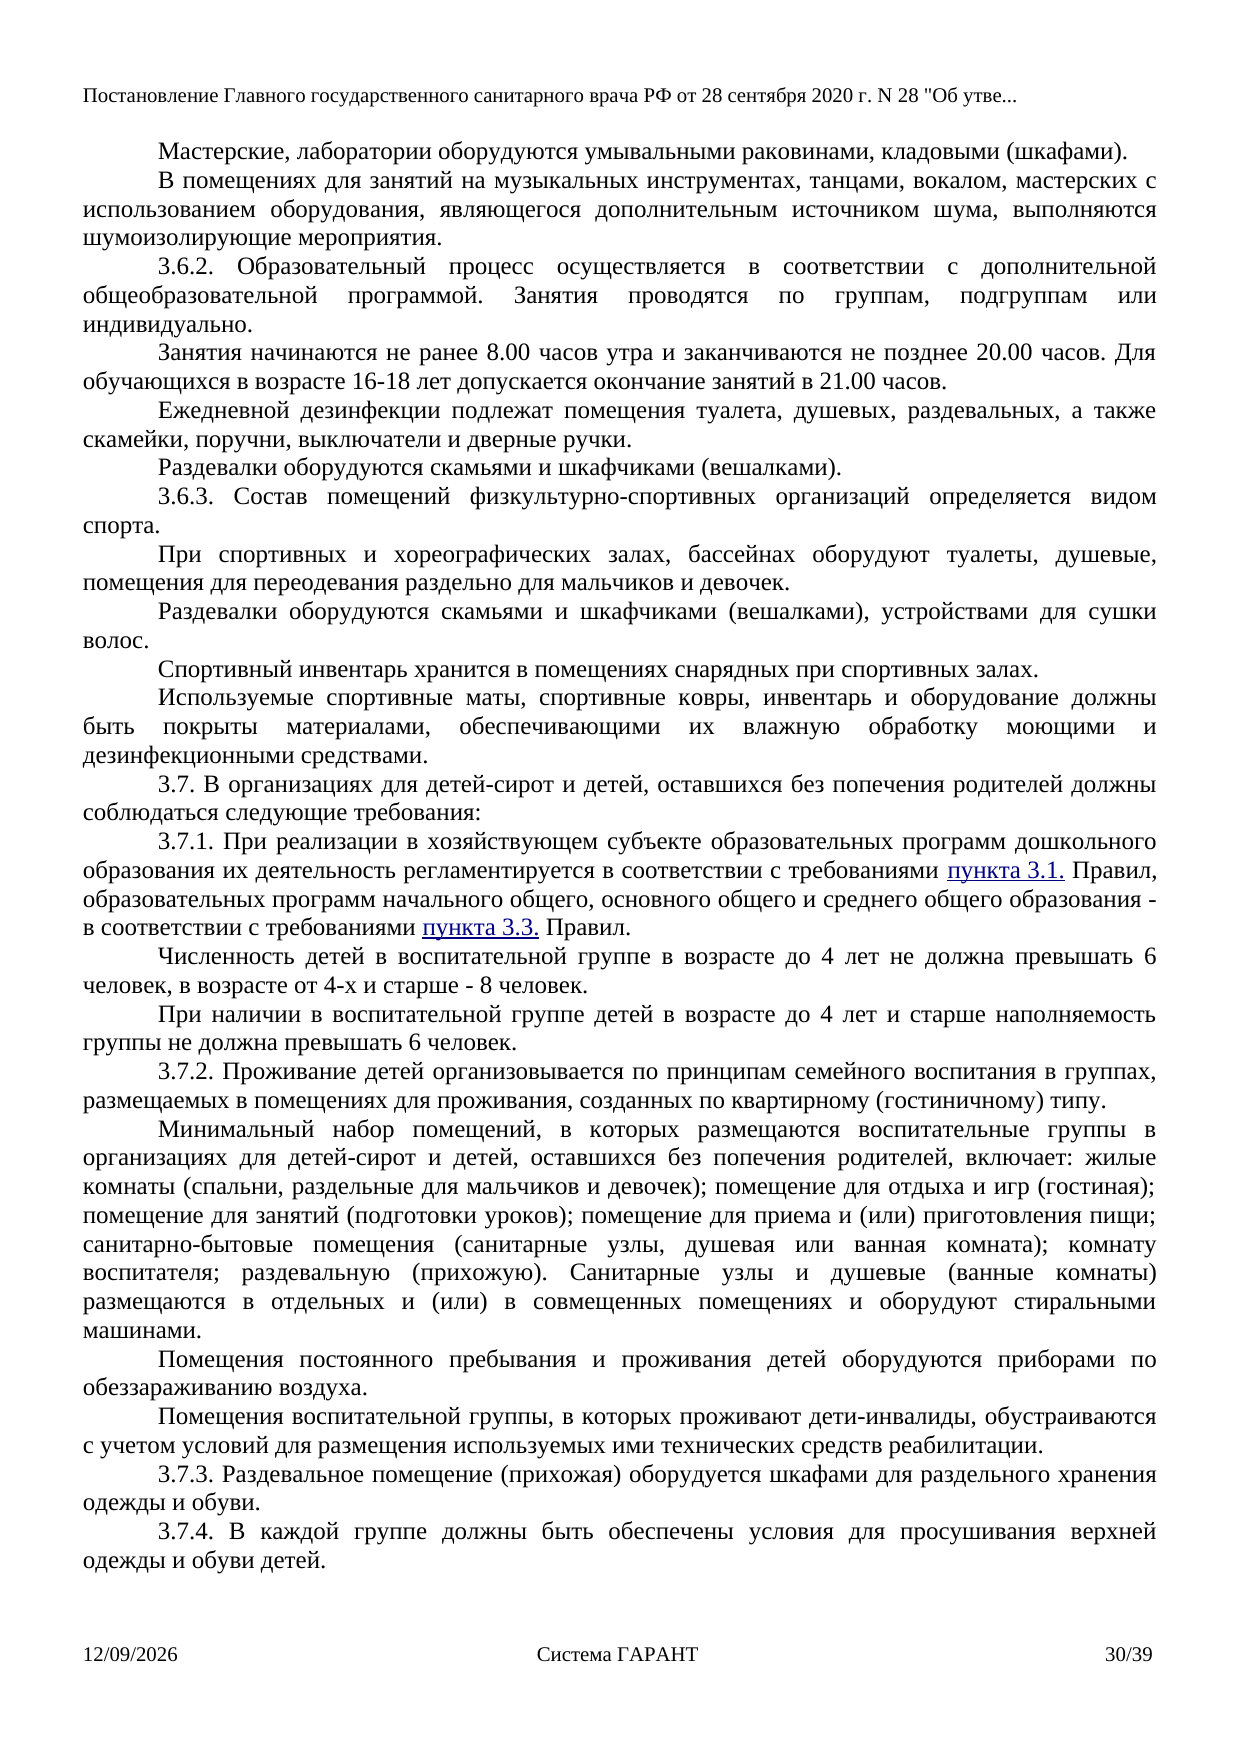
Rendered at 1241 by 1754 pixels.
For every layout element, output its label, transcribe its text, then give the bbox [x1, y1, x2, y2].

text Спортивный инвентарь хранится в помещениях снарядных при спортивных залах. [83, 654, 1157, 682]
text Минимальный набор помещений, в которых размещаются воспитательные группы в организациях для детей-сирот и детей, оставшихся без попечения родителей, включает: жилые комнаты (спальни, раздельные для мальчиков и девочек); помещение для отдыха и игр (гостиная); помещение для занятий (подготовки уроков); помещение для приема и (или) приготовления пищи; санитарно-бытовые помещения (санитарные узлы, душевая или ванная комната); комнату воспитателя; раздевальную (прихожую). Санитарные узлы и душевые (ванные комнаты) размещаются в отдельных и (или) в совмещенных помещениях и оборудуют стиральными машинами. [83, 1114, 1157, 1344]
text При наличии в воспитательной группе детей в возрасте до 4 лет и старше наполняемость группы не должна превышать 6 человек. [83, 999, 1157, 1056]
text 3.7.4. В каждой группе должны быть обеспечены условия для просушивания верхней одежды и обуви детей. [83, 1516, 1157, 1574]
text Используемые спортивные маты, спортивные ковры, инвентарь и оборудование должны быть покрыты материалами, обеспечивающими их влажную обработку моющими и дезинфекционными средствами. [83, 682, 1157, 769]
text Раздевалки оборудуются скамьями и шкафчиками (вешалками). [83, 452, 1157, 481]
text В помещениях для занятий на музыкальных инструментах, танцами, вокалом, мастерских с использованием оборудования, являющегося дополнительным источником шума, выполняются шумоизолирующие мероприятия. [83, 165, 1157, 251]
text 3.7.2. Проживание детей организовывается по принципам семейного воспитания в группах, размещаемых в помещениях для проживания, созданных по квартирному (гостиничному) типу. [83, 1056, 1157, 1114]
text 3.7.1. При реализации в хозяйствующем субъекте образовательных программ дошкольного образования их деятельность регламентируется в соответствии с требованиями пункта 3.1. Правил, образовательных программ начального общего, основного общего и среднего общего образования - в соответствии с требованиями пункта 3.3. Правил. [83, 826, 1157, 941]
text Мастерские, лаборатории оборудуются умывальными раковинами, кладовыми (шкафами). [83, 136, 1157, 165]
text Занятия начинаются не ранее 8.00 часов утра и заканчиваются не позднее 20.00 часов. Для обучающихся в возрасте 16-18 лет допускается окончание занятий в 21.00 часов. [83, 337, 1157, 395]
text При спортивных и хореографических залах, бассейнах оборудуют туалеты, душевые, помещения для переодевания раздельно для мальчиков и девочек. [83, 539, 1157, 596]
text Помещения воспитательной группы, в которых проживают дети-инвалиды, обустраиваются с учетом условий для размещения используемых ими технических средств реабилитации. [83, 1401, 1157, 1459]
text Раздевалки оборудуются скамьями и шкафчиками (вешалками), устройствами для сушки волос. [83, 596, 1157, 654]
text Помещения постоянного пребывания и проживания детей оборудуются приборами по обеззараживанию воздуха. [83, 1344, 1157, 1401]
text Ежедневной дезинфекции подлежат помещения туалета, душевых, раздевальных, а также скамейки, поручни, выключатели и дверные ручки. [83, 395, 1157, 452]
text 3.6.3. Состав помещений физкультурно-спортивных организаций определяется видом спорта. [83, 481, 1157, 539]
text 3.7.3. Раздевальное помещение (прихожая) оборудуется шкафами для раздельного хранения одежды и обуви. [83, 1459, 1157, 1516]
text 3.7. В организациях для детей-сирот и детей, оставшихся без попечения родителей должны соблюдаться следующие требования: [83, 769, 1157, 826]
text 3.6.2. Образовательный процесс осуществляется в соответствии с дополнительной общеобразовательной программой. Занятия проводятся по группам, подгруппам или индивидуально. [83, 251, 1157, 337]
text Численность детей в воспитательной группе в возрасте до 4 лет не должна превышать 6 человек, в возрасте от 4-х и старше - 8 человек. [83, 941, 1157, 999]
